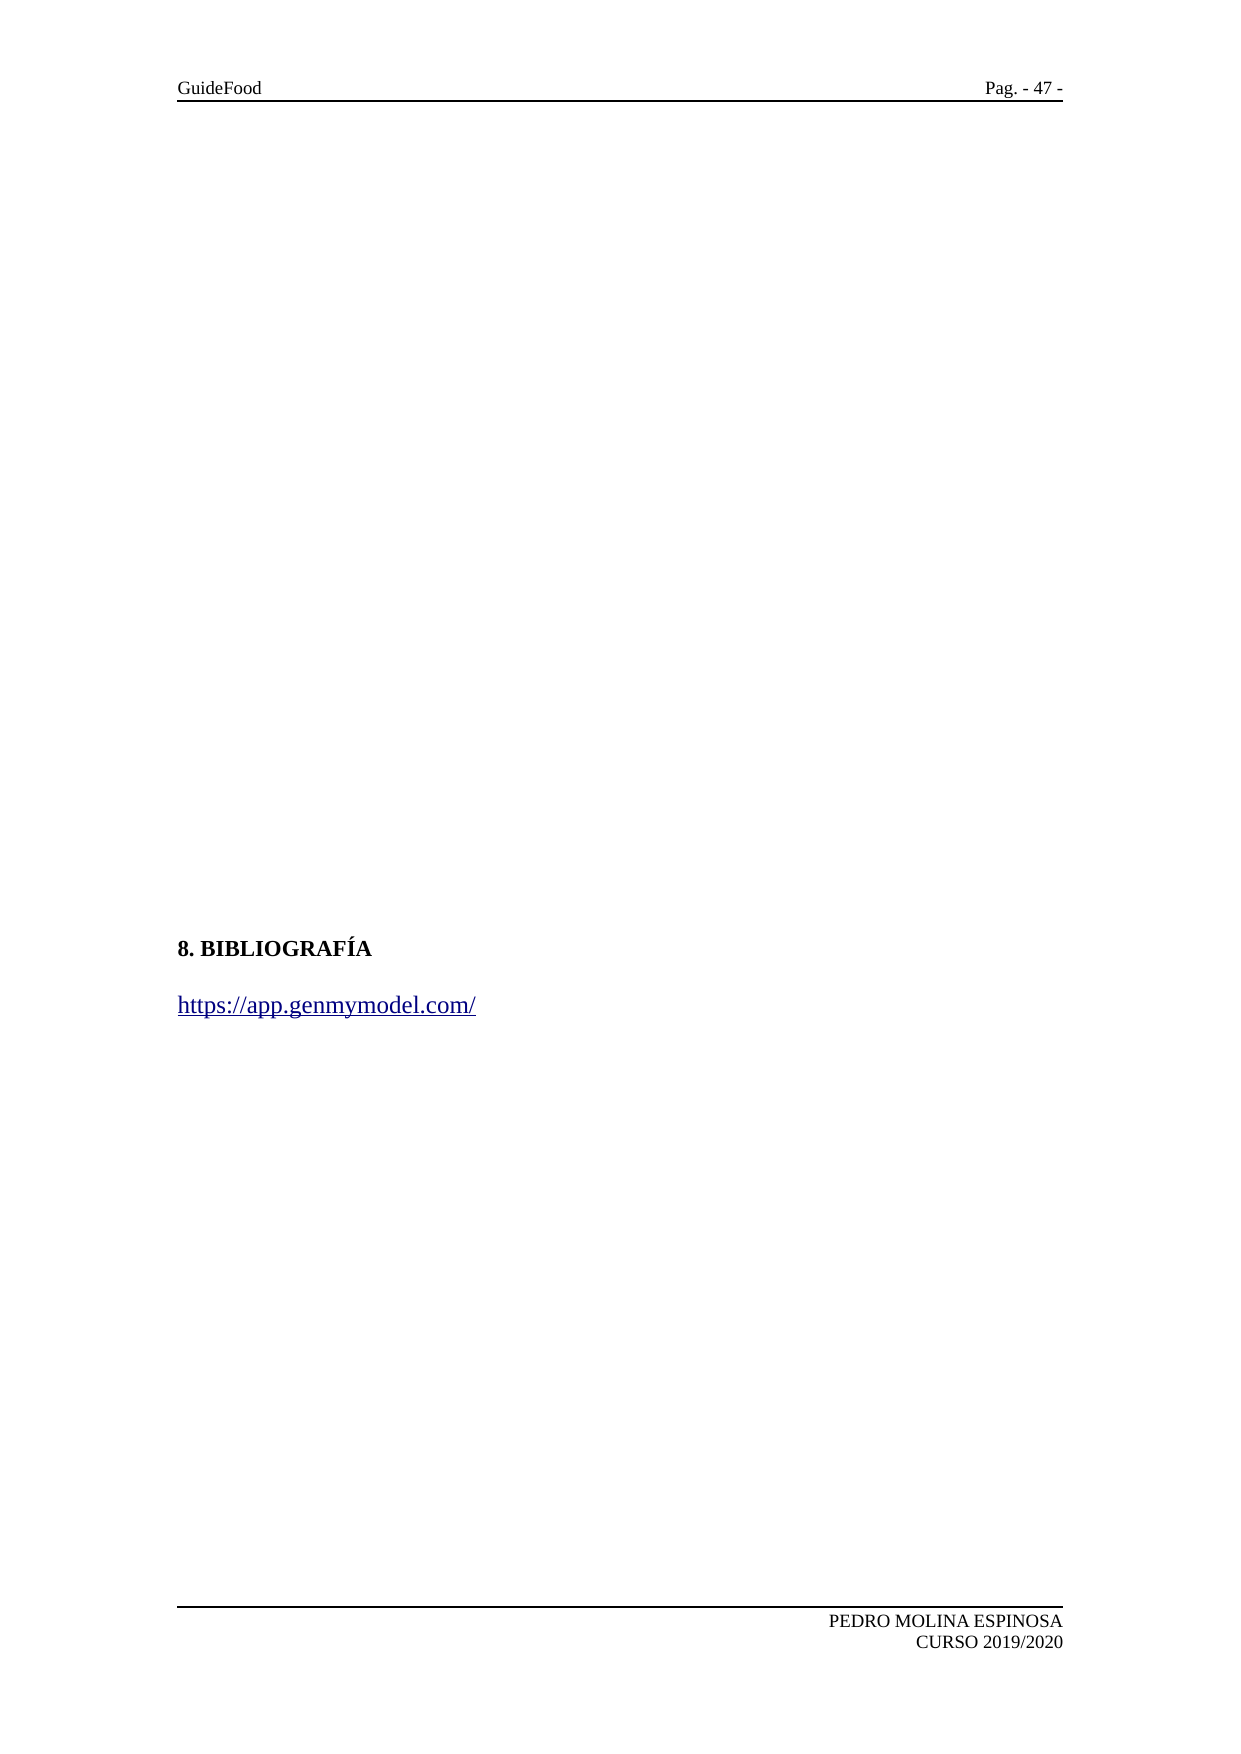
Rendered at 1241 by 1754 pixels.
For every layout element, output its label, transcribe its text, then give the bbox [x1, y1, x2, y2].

text https://app.genmymodel.com/ [177, 990, 1063, 1019]
text 8. BIBLIOGRAFÍA [177, 935, 1063, 961]
